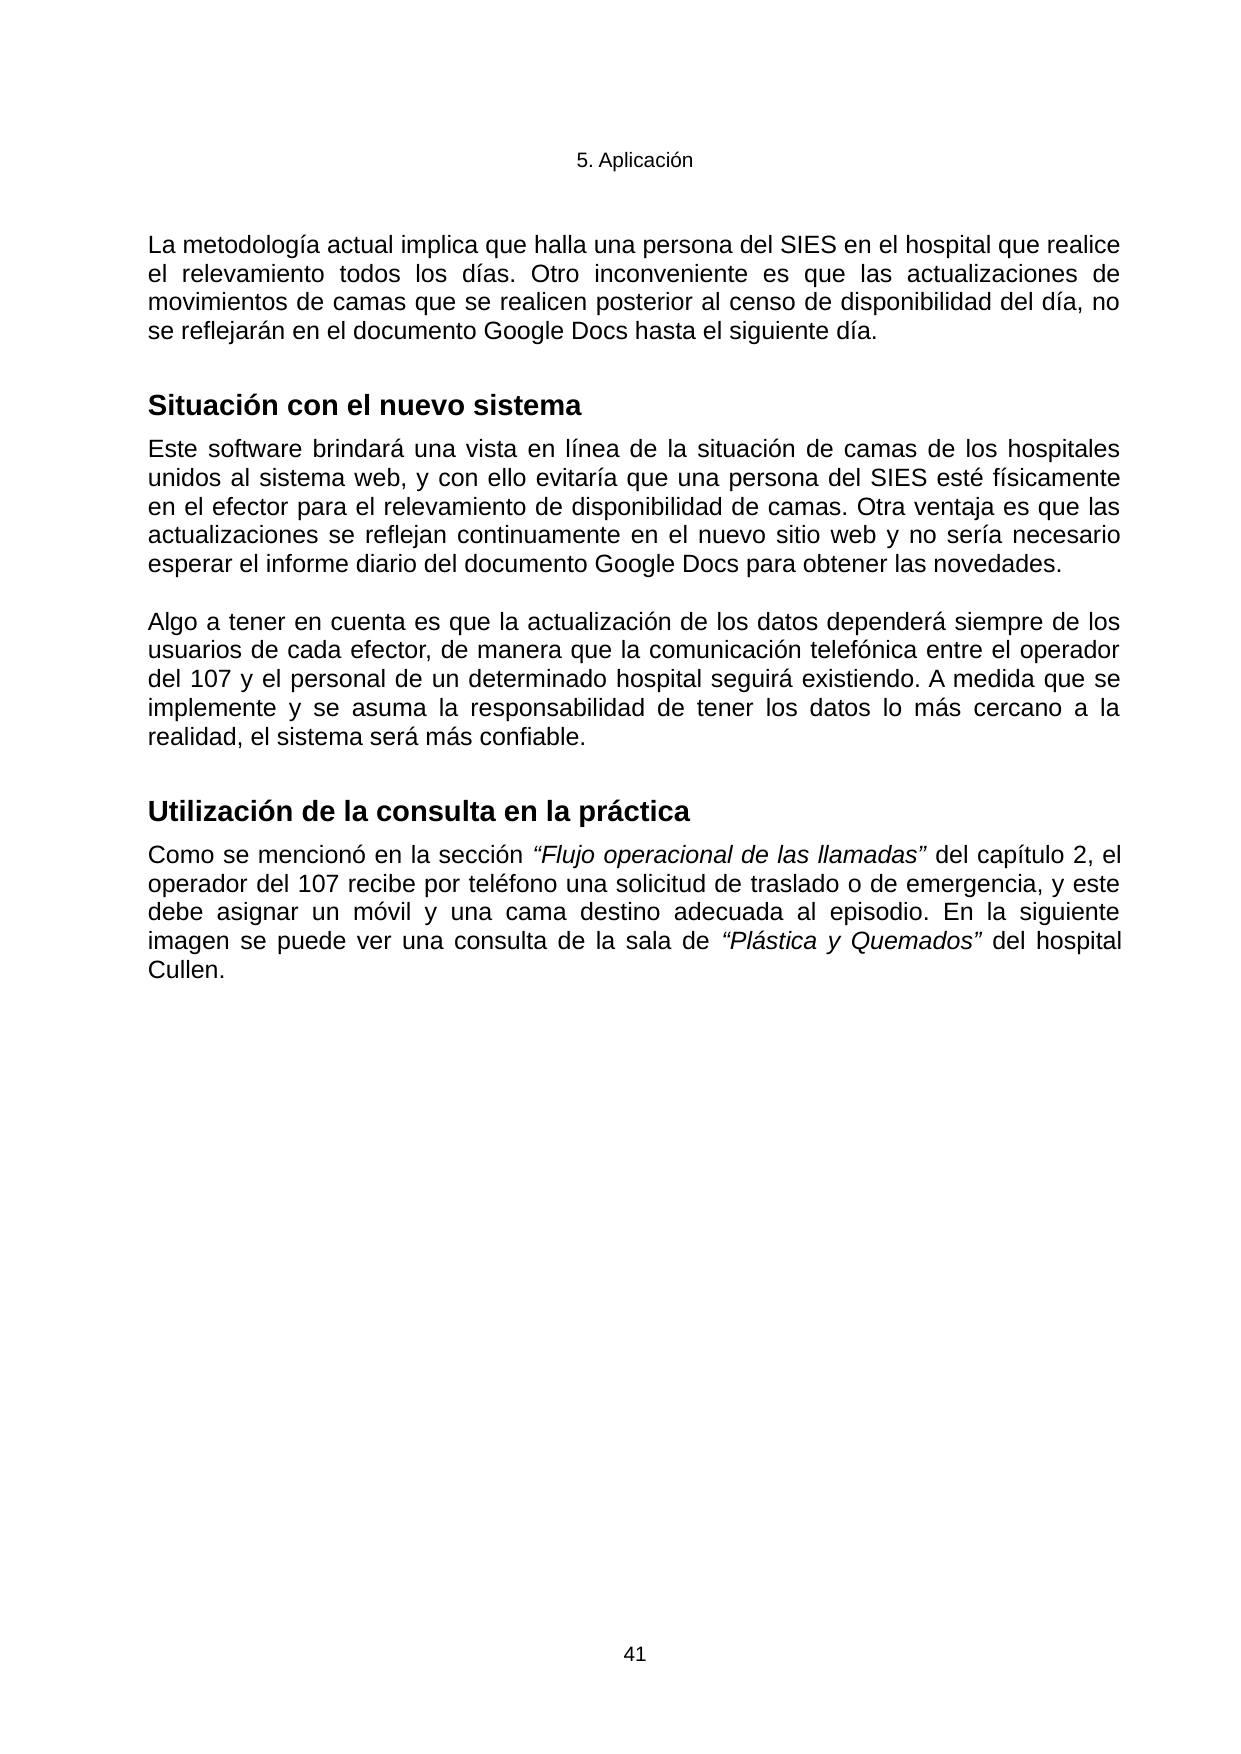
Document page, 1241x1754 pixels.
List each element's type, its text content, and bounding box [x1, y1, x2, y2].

text Este software brindará una vista en línea de la situación de camas de los hospitales unidos al sistema web, y con ello evitaría que una persona del SIES esté físicamente en el efector para el relevamiento de disponibilidad de camas. Otra ventaja es que las actualizaciones se reflejan continuamente en el nuevo sitio web y no sería necesario esperar el informe diario del documento Google Docs para obtener las novedades. [148, 434, 1122, 578]
text Como se mencionó en la sección “Flujo operacional de las llamadas” del capítulo 2, el operador del 107 recibe por teléfono una solicitud de traslado o de emergencia, y este debe asignar un móvil y una cama destino adecuada al episodio. En la siguiente imagen se puede ver una consulta de la sala de “Plástica y Quemados” del hospital Cullen. [148, 840, 1122, 983]
text La metodología actual implica que halla una persona del SIES en el hospital que realice el relevamiento todos los días. Otro inconveniente es que las actualizaciones de movimientos de camas que se realicen posterior al censo de disponibilidad del día, no se reflejarán en el documento Google Docs hasta el siguiente día. [148, 230, 1122, 345]
subtitle Situación con el nuevo sistema [148, 388, 1122, 422]
text Algo a tener en cuenta es que la actualización de los datos dependerá siempre de los usuarios de cada efector, de manera que la comunicación telefónica entre el operador del 107 y el personal de un determinado hospital seguirá existiendo. A medida que se implemente y se asuma la responsabilidad de tener los datos lo más cercano a la realidad, el sistema será más confiable. [148, 607, 1122, 750]
subtitle Utilización de la consulta en la práctica [148, 794, 1122, 827]
